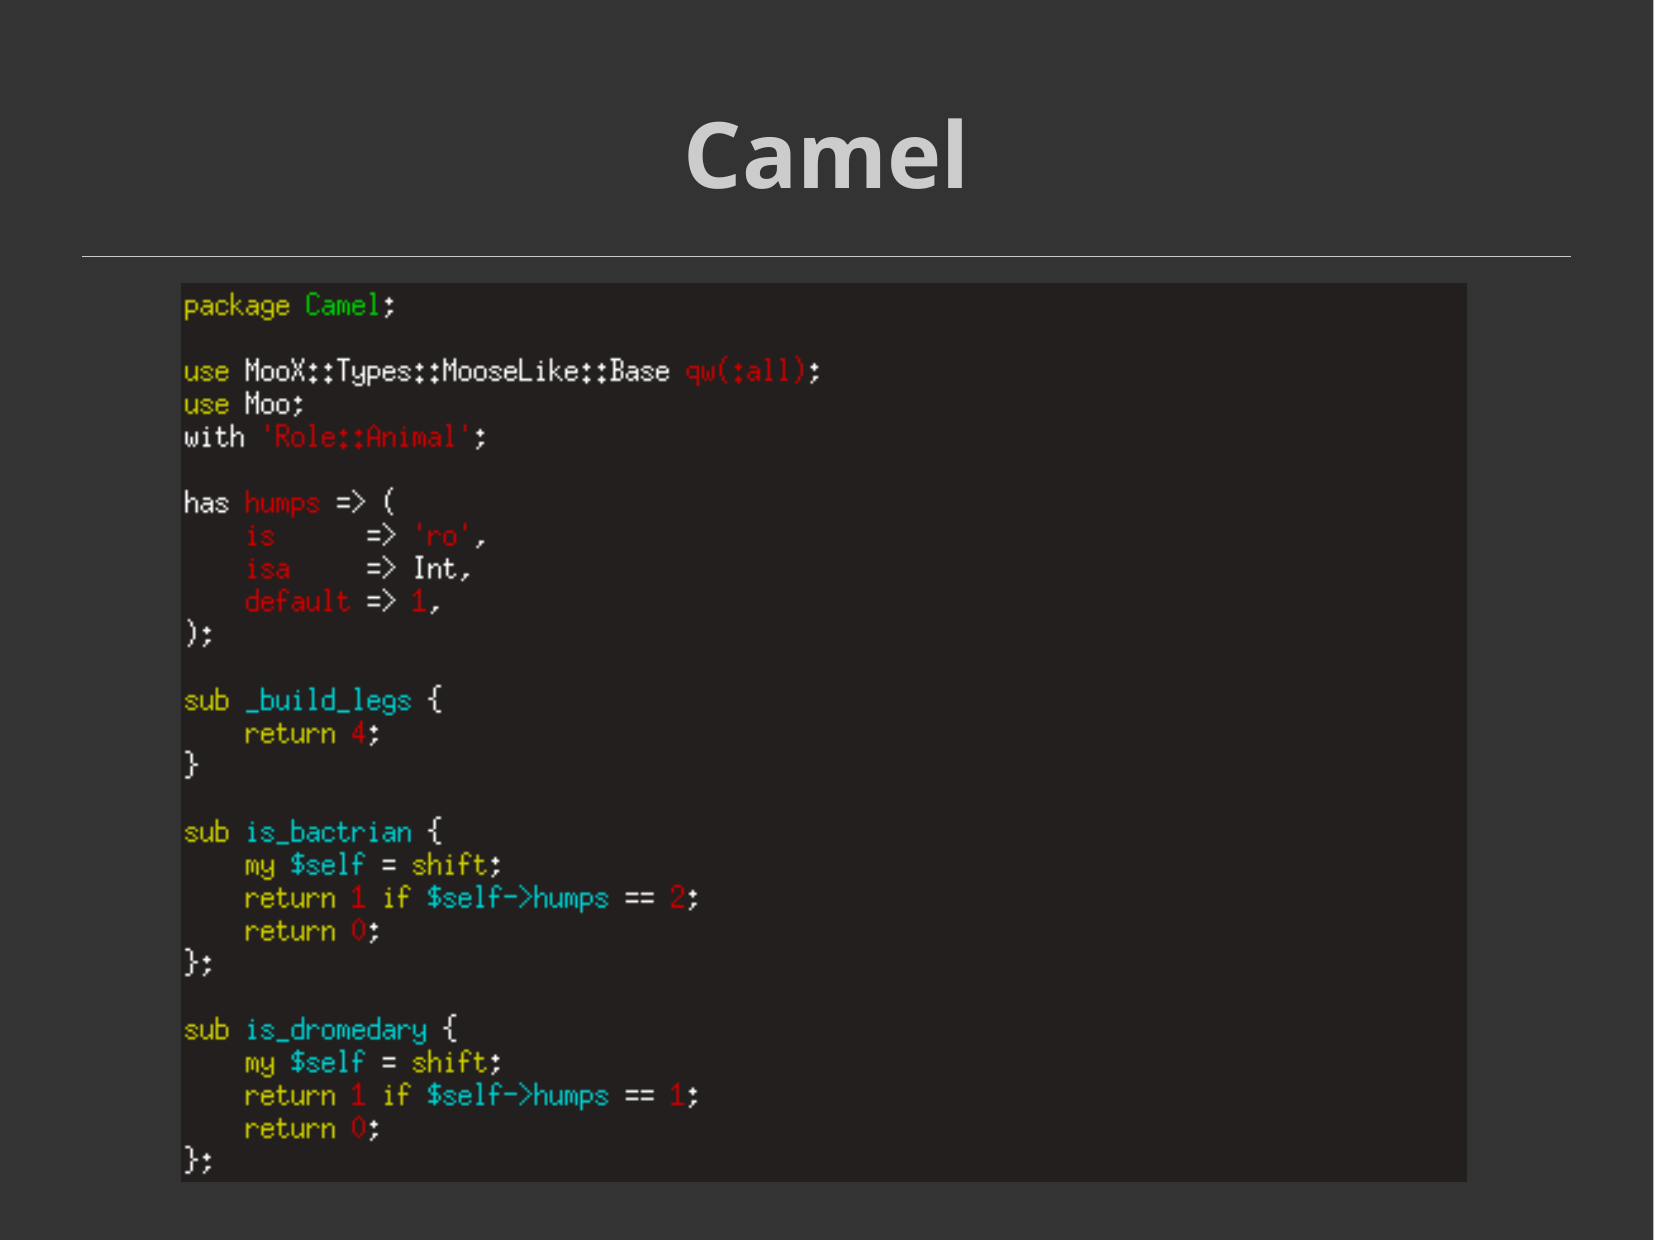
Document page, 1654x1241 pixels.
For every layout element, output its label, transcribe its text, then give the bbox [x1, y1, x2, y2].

title Camel [82, 49, 1571, 257]
picture [181, 283, 1467, 1182]
